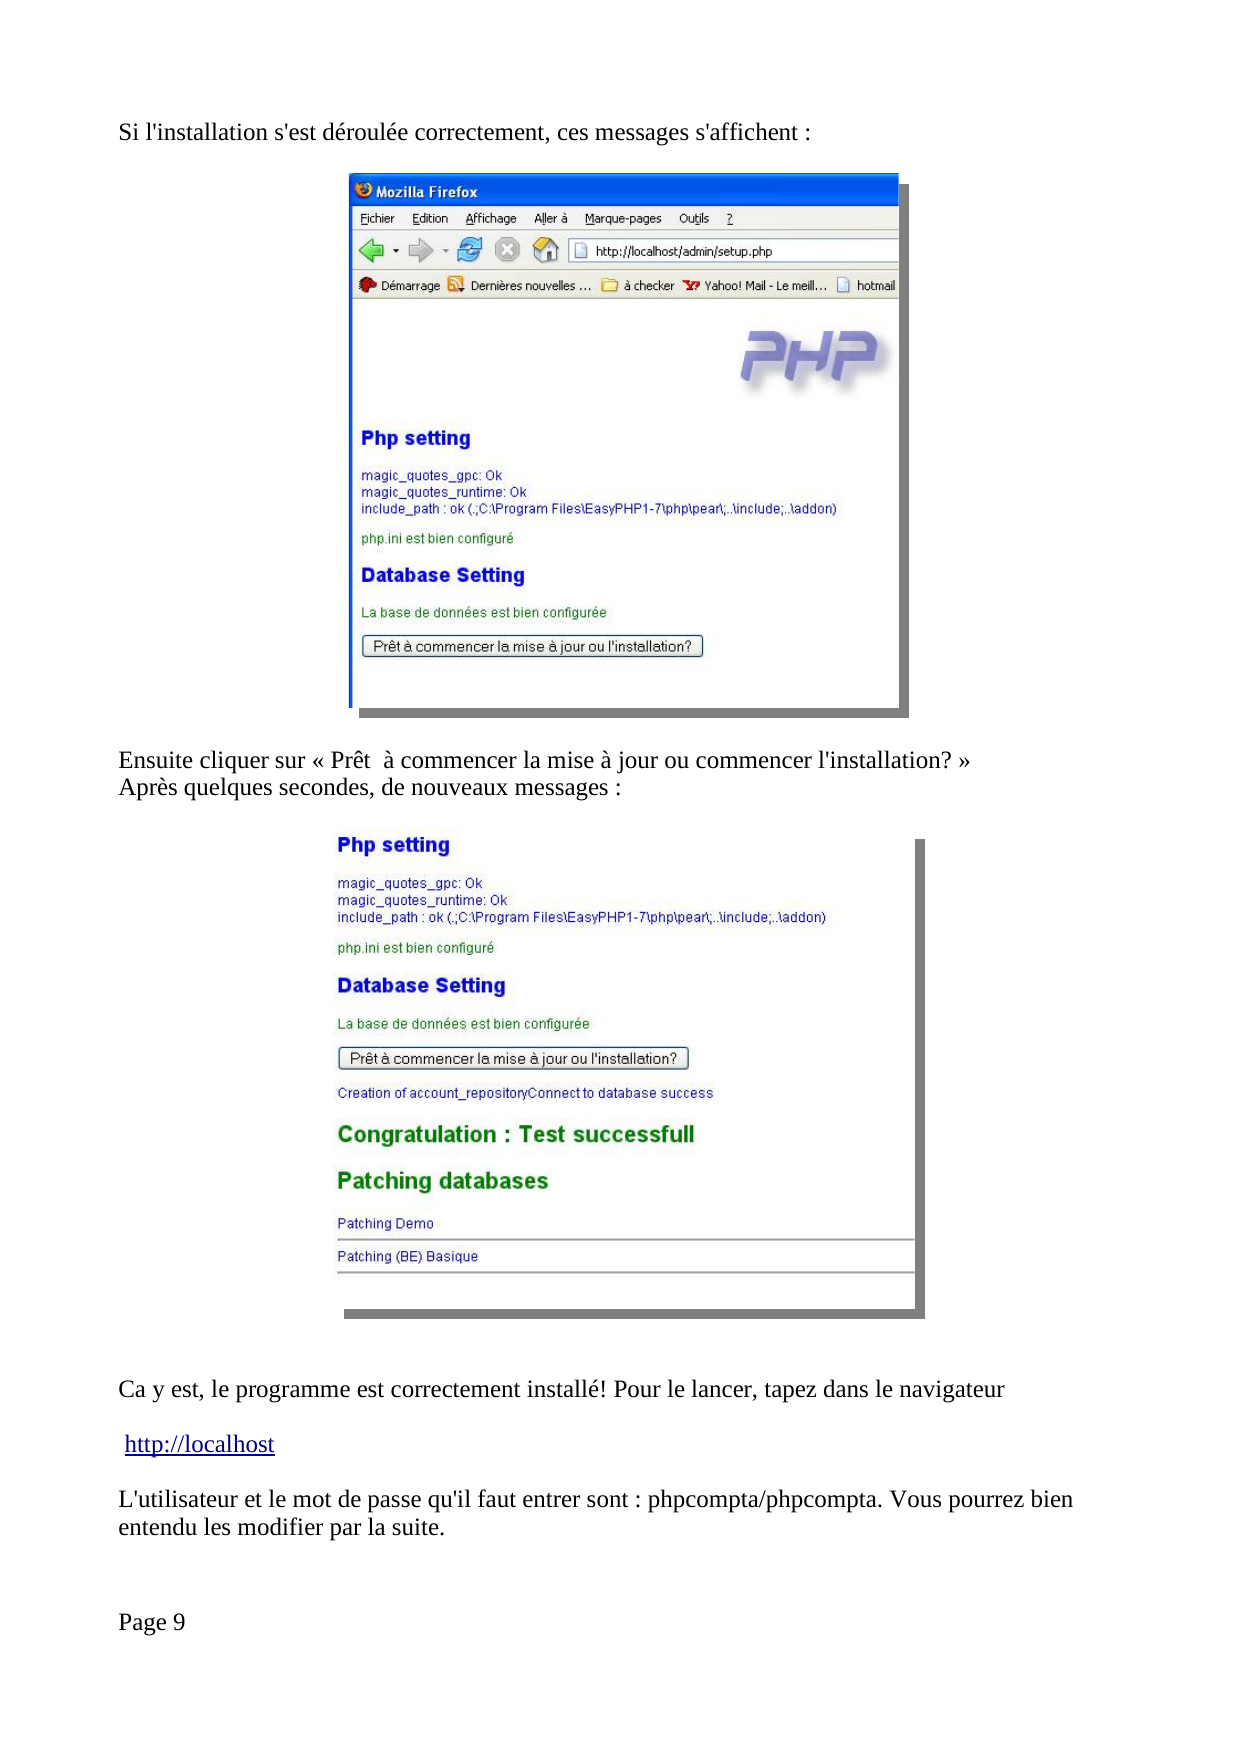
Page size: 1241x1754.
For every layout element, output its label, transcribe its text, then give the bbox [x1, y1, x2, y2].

text http://localhost [118, 1430, 1140, 1458]
text Ca y est, le programme est correctement installé! Pour le lancer, tapez dans le navigateur [118, 1375, 1140, 1402]
text Après quelques secondes, de nouveaux messages : [118, 773, 1140, 801]
picture [333, 828, 915, 1309]
text L'utilisateur et le mot de passe qu'il faut entrer sont : phpcompta/phpcompta. Vous pourrez bien entendu les modifier par la suite. [118, 1486, 1140, 1541]
picture [348, 173, 899, 708]
text Si l'installation s'est déroulée correctement, ces messages s'affichent : [118, 118, 1140, 146]
text Ensuite cliquer sur « Prêt à commencer la mise à jour ou commencer l'installation? » [118, 746, 1140, 773]
